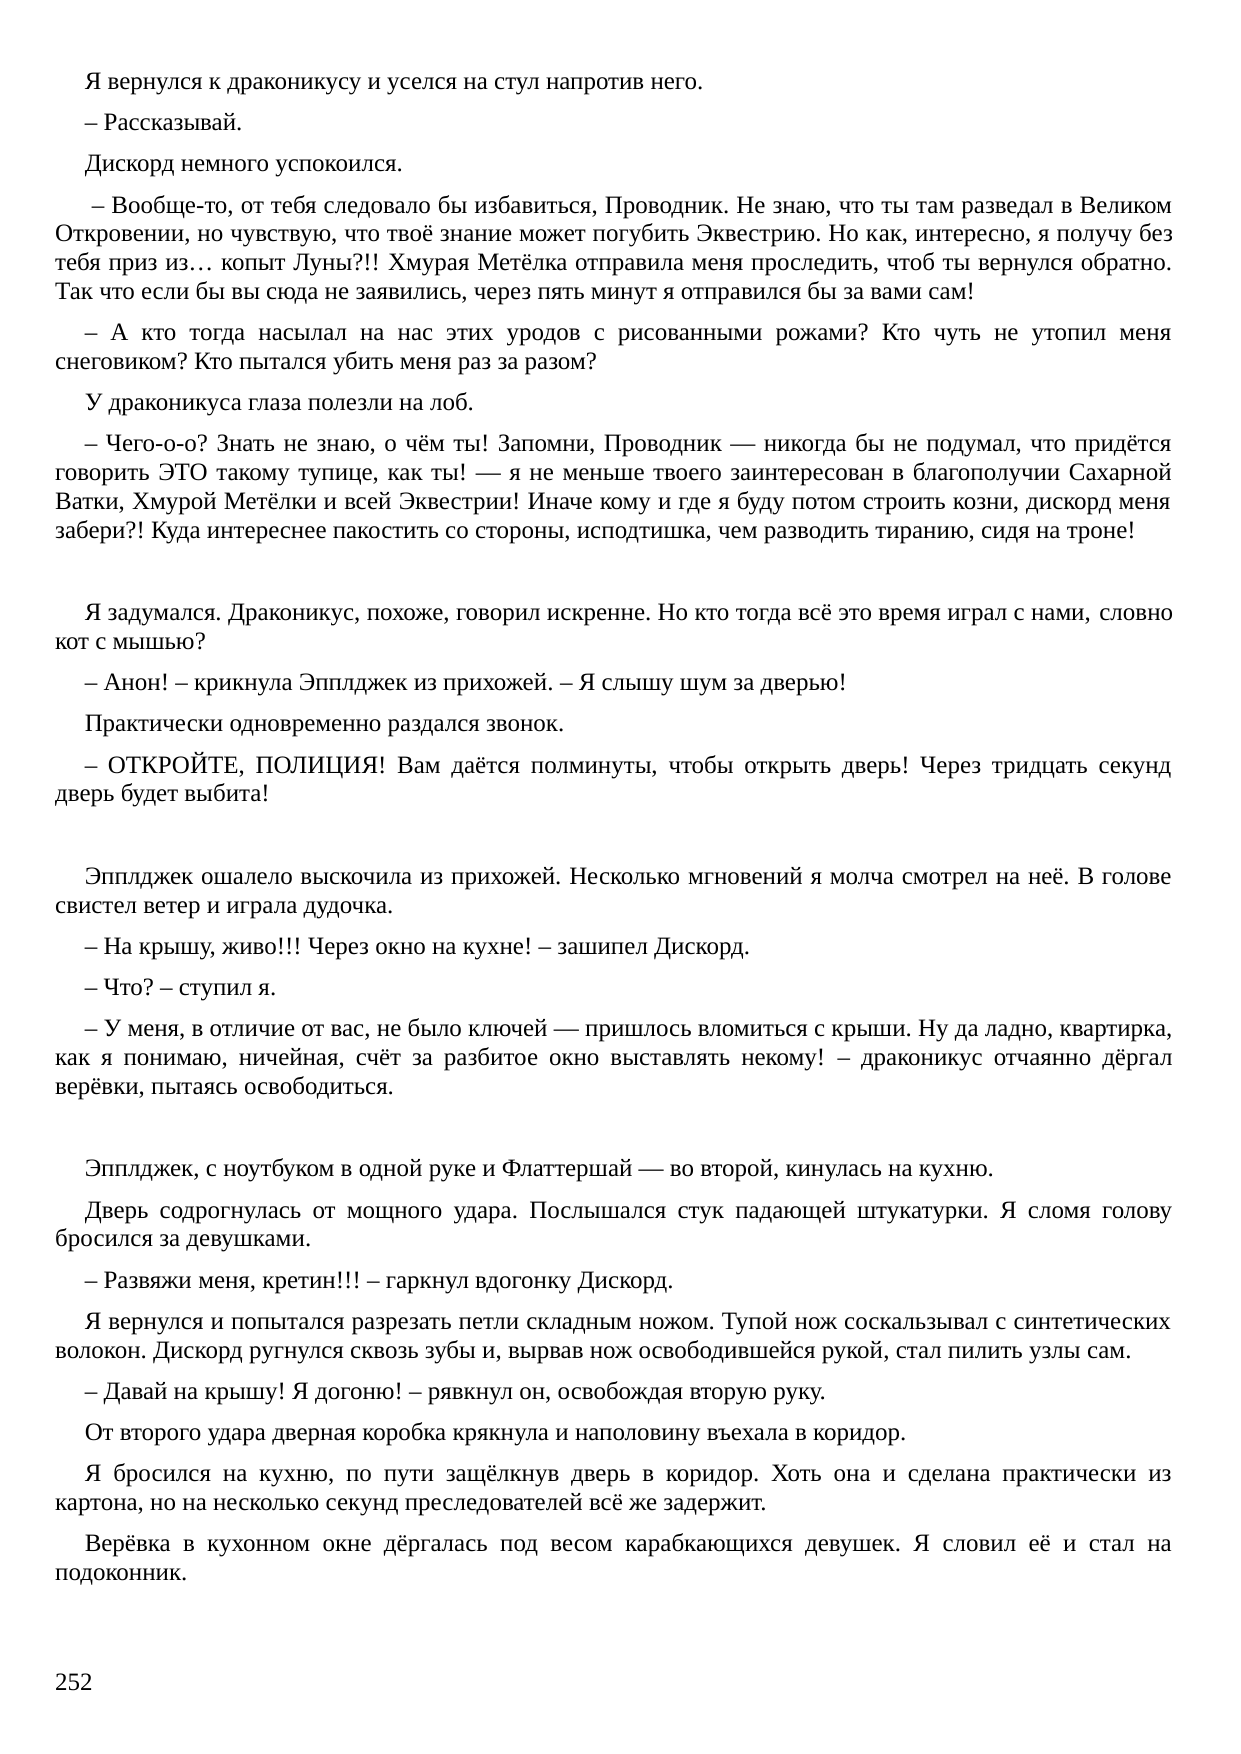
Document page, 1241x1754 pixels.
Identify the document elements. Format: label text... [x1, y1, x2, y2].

text Дискорд немного успокоился. [55, 148, 1173, 177]
text Эпплджек, с ноутбуком в одной руке и Флаттершай — во второй, кинулась на кухню. [55, 1153, 1173, 1182]
text – На крышу, живо!!! Через окно на кухне! – зашипел Дискорд. [55, 931, 1173, 960]
text Верёвка в кухонном окне дёргалась под весом карабкающихся девушек. Я словил её и стал на подоконник. [55, 1528, 1173, 1586]
text Я вернулся к драконикусу и уселся на стул напротив него. [55, 66, 1173, 95]
text У драконикуса глаза полезли на лоб. [55, 387, 1173, 416]
text – Вообще-то, от тебя следовало бы избавиться, Проводник. Не знаю, что ты там разведал в Великом Откровении, но чувствую, что твоё знание может погубить Эквестрию. Но как, интересно, я получу без тебя приз из… копыт Луны?!! Хмурая Метёлка отправила меня проследить, чтоб ты вернулся обратно. Так что если бы вы сюда не заявились, через пять минут я отправился бы за вами сам! [55, 190, 1173, 305]
text – Чего-о-о? Знать не знаю, о чём ты! Запомни, Проводник — никогда бы не подумал, что придётся говорить ЭТО такому тупице, как ты! — я не меньше твоего заинтересован в благополучии Сахарной Ватки, Хмурой Метёлки и всей Эквестрии! Иначе кому и где я буду потом строить козни, дискорд меня забери?! Куда интереснее пакостить со стороны, исподтишка, чем разводить тиранию, сидя на троне! [55, 428, 1173, 543]
text – У меня, в отличие от вас, не было ключей — пришлось вломиться с крыши. Ну да ладно, квартирка, как я понимаю, ничейная, счёт за разбитое окно выставлять некому! – драконикус отчаянно дёргал верёвки, пытаясь освободиться. [55, 1013, 1173, 1100]
text – Что? – ступил я. [55, 972, 1173, 1001]
text Я вернулся и попытался разрезать петли складным ножом. Тупой нож соскальзывал с синтетических волокон. Дискорд ругнулся сквозь зубы и, вырвав нож освободившейся рукой, стал пилить узлы сам. [55, 1306, 1173, 1363]
text Я бросился на кухню, по пути защёлкнув дверь в коридор. Хоть она и сделана практически из картона, но на несколько секунд преследователей всё же задержит. [55, 1458, 1173, 1516]
text Практически одновременно раздался звонок. [55, 708, 1173, 737]
text – Рассказывай. [55, 107, 1173, 136]
text Я задумался. Драконикус, похоже, говорил искренне. Но кто тогда всё это время играл с нами, словно кот с мышью? [55, 597, 1173, 655]
text – Развяжи меня, кретин!!! – гаркнул вдогонку Дискорд. [55, 1265, 1173, 1293]
text Дверь содрогнулась от мощного удара. Послышался стук падающей штукатурки. Я сломя голову бросился за девушками. [55, 1195, 1173, 1252]
text – ОТКРОЙТЕ, ПОЛИЦИЯ! Вам даётся полминуты, чтобы открыть дверь! Через тридцать секунд дверь будет выбита! [55, 750, 1173, 807]
text – Анон! – крикнула Эпплджек из прихожей. – Я слышу шум за дверью! [55, 667, 1173, 696]
text От второго удара дверная коробка крякнула и наполовину въехала в коридор. [55, 1417, 1173, 1446]
text – А кто тогда насылал на нас этих уродов с рисованными рожами? Кто чуть не утопил меня снеговиком? Кто пытался убить меня раз за разом? [55, 317, 1173, 375]
text Эпплджек ошалело выскочила из прихожей. Несколько мгновений я молча смотрел на неё. В голове свистел ветер и играла дудочка. [55, 861, 1173, 918]
text – Давай на крышу! Я догоню! – рявкнул он, освобождая вторую руку. [55, 1376, 1173, 1405]
